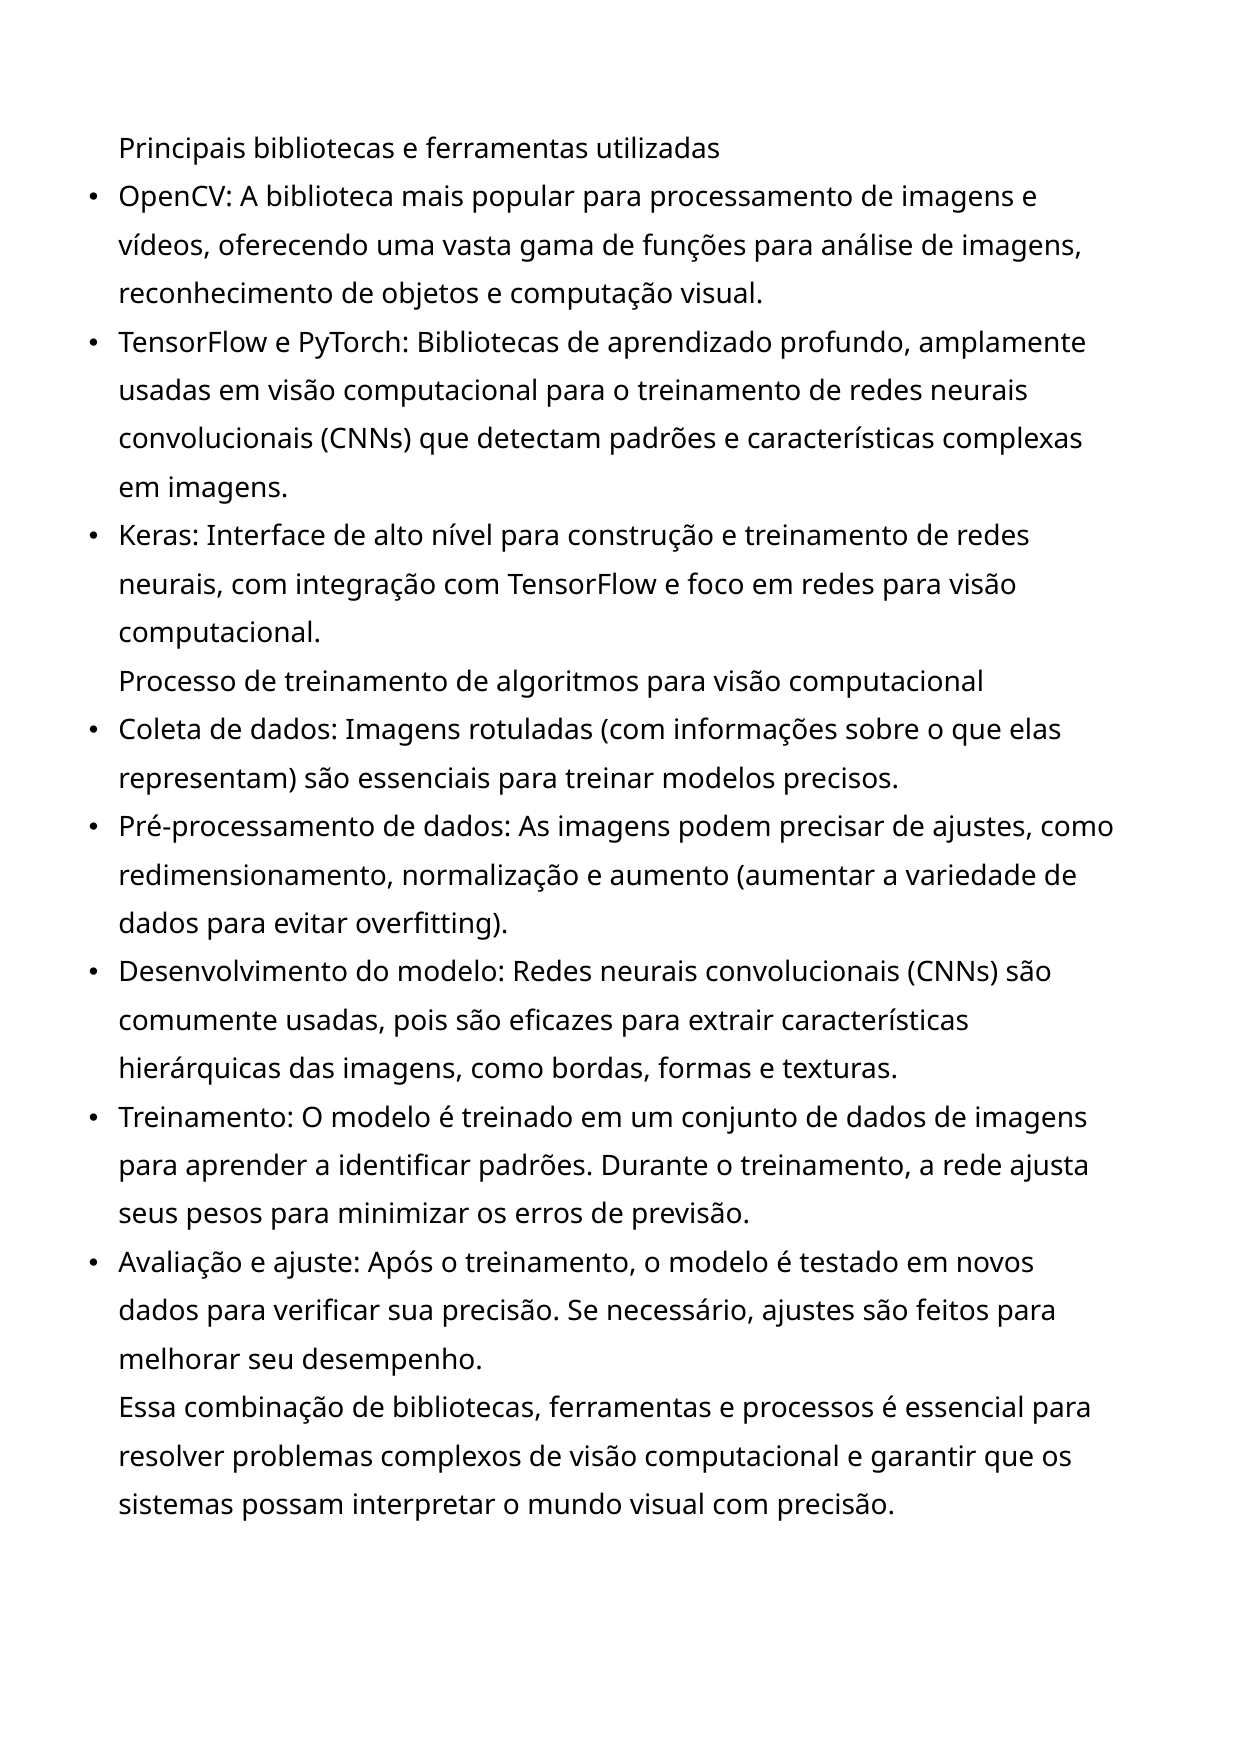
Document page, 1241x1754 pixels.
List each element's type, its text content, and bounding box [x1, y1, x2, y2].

list OpenCV: A biblioteca mais popular para processamento de imagens e vídeos, oferecendo uma vasta gama de funções para análise de imagens, reconhecimento de objetos e computação visual. [118, 167, 1122, 312]
list Desenvolvimento do modelo: Redes neurais convolucionais (CNNs) são comumente usadas, pois são eficazes para extrair características hierárquicas das imagens, como bordas, formas e texturas. [118, 942, 1122, 1087]
text Principais bibliotecas e ferramentas utilizadas [118, 118, 1122, 167]
list TensorFlow e PyTorch: Bibliotecas de aprendizado profundo, amplamente usadas em visão computacional para o treinamento de redes neurais convolucionais (CNNs) que detectam padrões e características complexas em imagens. [118, 312, 1122, 506]
text Processo de treinamento de algoritmos para visão computacional [118, 651, 1122, 699]
list Keras: Interface de alto nível para construção e treinamento de redes neurais, com integração com TensorFlow e foco em redes para visão computacional. [118, 506, 1122, 651]
text Essa combinação de bibliotecas, ferramentas e processos é essencial para resolver problemas complexos de visão computacional e garantir que os sistemas possam interpretar o mundo visual com precisão. [118, 1377, 1122, 1523]
list Treinamento: O modelo é treinado em um conjunto de dados de imagens para aprender a identificar padrões. Durante o treinamento, a rede ajusta seus pesos para minimizar os erros de previsão. [118, 1087, 1122, 1232]
list Coleta de dados: Imagens rotuladas (com informações sobre o que elas representam) são essenciais para treinar modelos precisos. [118, 699, 1122, 796]
list Avaliação e ajuste: Após o treinamento, o modelo é testado em novos dados para verificar sua precisão. Se necessário, ajustes são feitos para melhorar seu desempenho. [118, 1232, 1122, 1377]
list Pré-processamento de dados: As imagens podem precisar de ajustes, como redimensionamento, normalização e aumento (aumentar a variedade de dados para evitar overfitting). [118, 796, 1122, 942]
